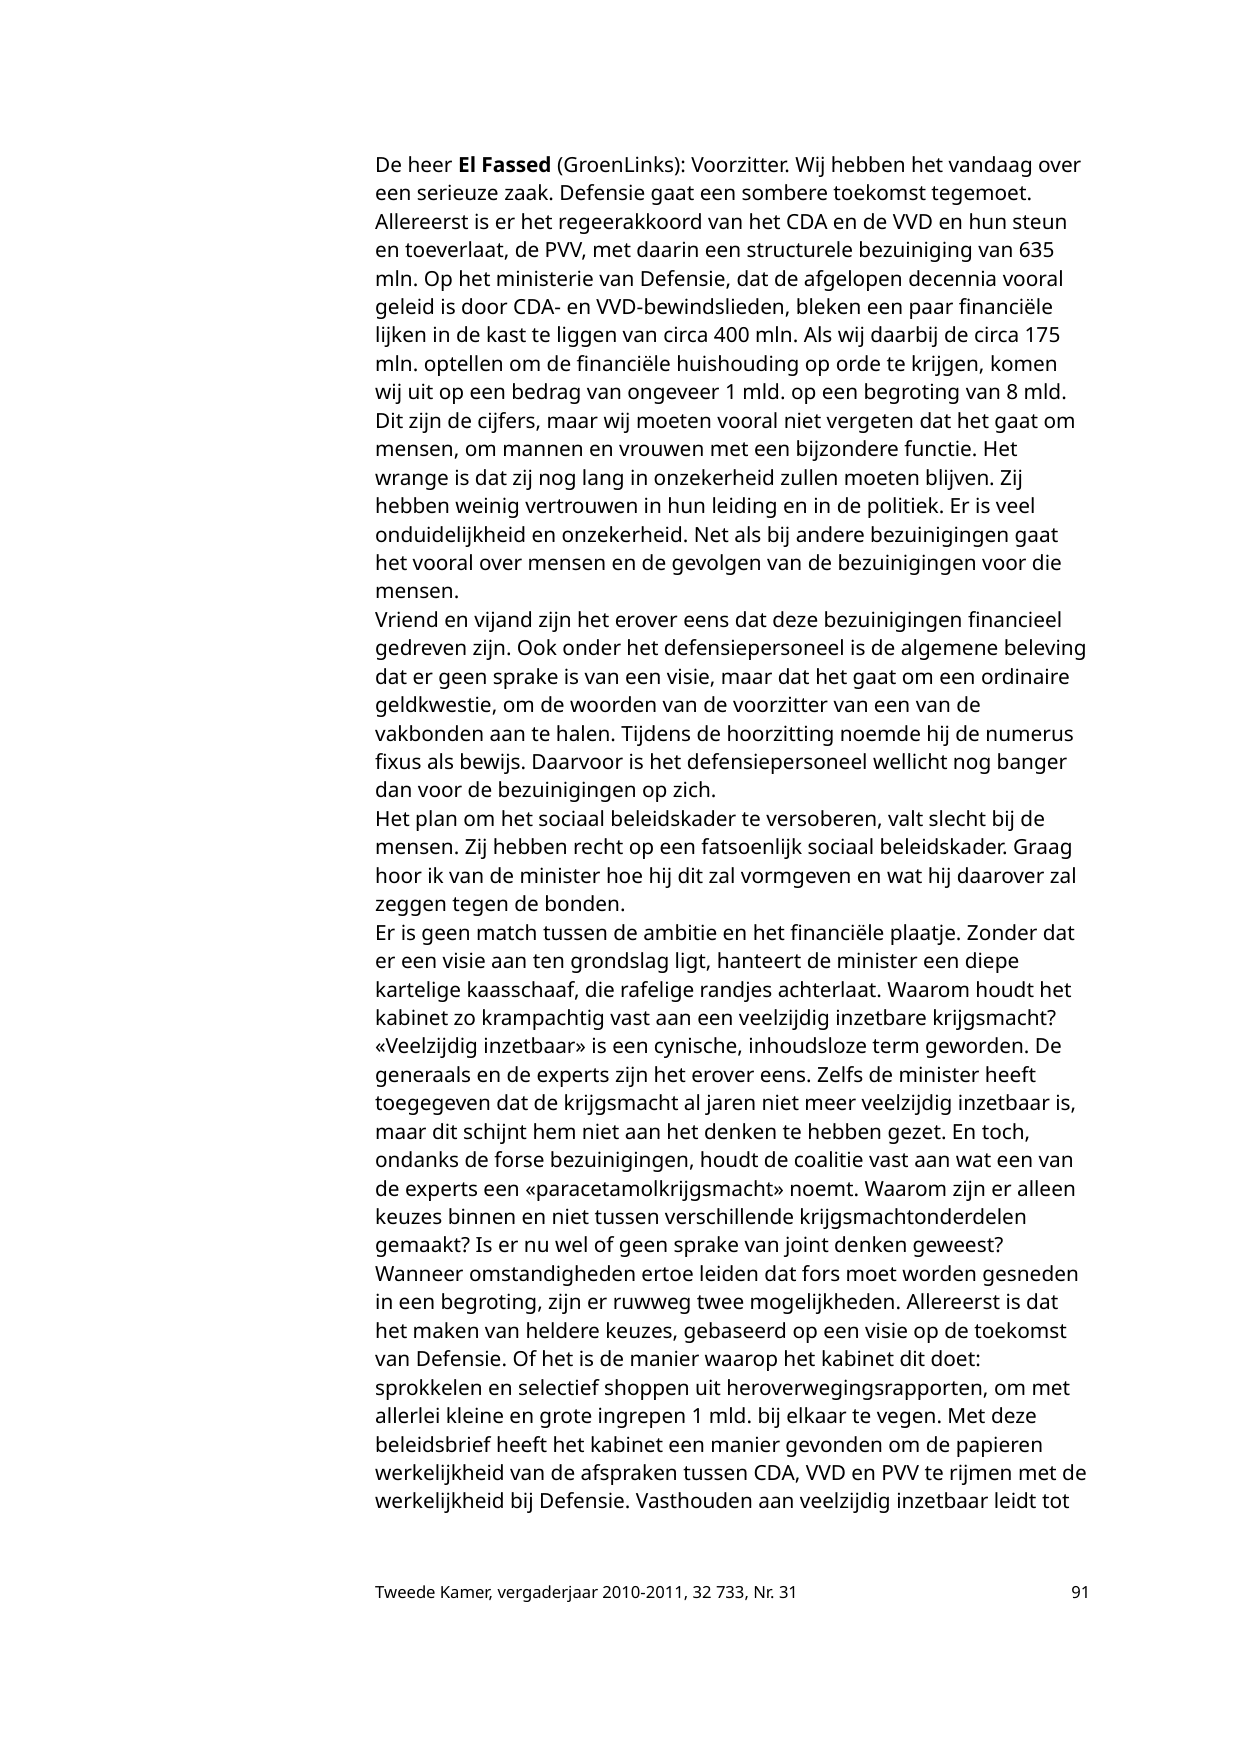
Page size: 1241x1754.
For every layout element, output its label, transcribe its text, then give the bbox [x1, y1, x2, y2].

text Vriend en vijand zijn het erover eens dat deze bezuinigingen financieel gedreven zijn. Ook onder het defensiepersoneel is de algemene beleving dat er geen sprake is van een visie, maar dat het gaat om een ordinaire geldkwestie, om de woorden van de voorzitter van een van de vakbonden aan te halen. Tijdens de hoorzitting noemde hij de numerus fixus als bewijs. Daarvoor is het defensiepersoneel wellicht nog banger dan voor de bezuinigingen op zich. [375, 605, 1090, 804]
text Het plan om het sociaal beleidskader te versoberen, valt slecht bij de mensen. Zij hebben recht op een fatsoenlijk sociaal beleidskader. Graag hoor ik van de minister hoe hij dit zal vormgeven en wat hij daarover zal zeggen tegen de bonden. [375, 804, 1090, 918]
text Er is geen match tussen de ambitie en het financiële plaatje. Zonder dat er een visie aan ten grondslag ligt, hanteert de minister een diepe kartelige kaasschaaf, die rafelige randjes achterlaat. Waarom houdt het kabinet zo krampachtig vast aan een veelzijdig inzetbare krijgsmacht? «Veelzijdig inzetbaar» is een cynische, inhoudsloze term geworden. De generaals en de experts zijn het erover eens. Zelfs de minister heeft toegegeven dat de krijgsmacht al jaren niet meer veelzijdig inzetbaar is, maar dit schijnt hem niet aan het denken te hebben gezet. En toch, ondanks de forse bezuinigingen, houdt de coalitie vast aan wat een van de experts een «paracetamolkrijgsmacht» noemt. Waarom zijn er alleen keuzes binnen en niet tussen verschillende krijgsmachtonderdelen gemaakt? Is er nu wel of geen sprake van joint denken geweest? [375, 918, 1090, 1259]
text Wanneer omstandigheden ertoe leiden dat fors moet worden gesneden in een begroting, zijn er ruwweg twee mogelijkheden. Allereerst is dat het maken van heldere keuzes, gebaseerd op een visie op de toekomst van Defensie. Of het is de manier waarop het kabinet dit doet: sprokkelen en selectief shoppen uit heroverwegingsrapporten, om met allerlei kleine en grote ingrepen 1 mld. bij elkaar te vegen. Met deze beleidsbrief heeft het kabinet een manier gevonden om de papieren werkelijkheid van de afspraken tussen CDA, VVD en PVV te rijmen met de werkelijkheid bij Defensie. Vasthouden aan veelzijdig inzetbaar leidt tot [375, 1259, 1090, 1515]
text De heer El Fassed (GroenLinks): Voorzitter. Wij hebben het vandaag over een serieuze zaak. Defensie gaat een sombere toekomst tegemoet. Allereerst is er het regeerakkoord van het CDA en de VVD en hun steun en toeverlaat, de PVV, met daarin een structurele bezuiniging van 635 mln. Op het ministerie van Defensie, dat de afgelopen decennia vooral geleid is door CDA- en VVD-bewindslieden, bleken een paar financiële lijken in de kast te liggen van circa 400 mln. Als wij daarbij de circa 175 mln. optellen om de financiële huishouding op orde te krijgen, komen wij uit op een bedrag van ongeveer 1 mld. op een begroting van 8 mld. Dit zijn de cijfers, maar wij moeten vooral niet vergeten dat het gaat om mensen, om mannen en vrouwen met een bijzondere functie. Het wrange is dat zij nog lang in onzekerheid zullen moeten blijven. Zij hebben weinig vertrouwen in hun leiding en in de politiek. Er is veel onduidelijkheid en onzekerheid. Net als bij andere bezuinigingen gaat het vooral over mensen en de gevolgen van de bezuinigingen voor die mensen. [375, 150, 1090, 605]
